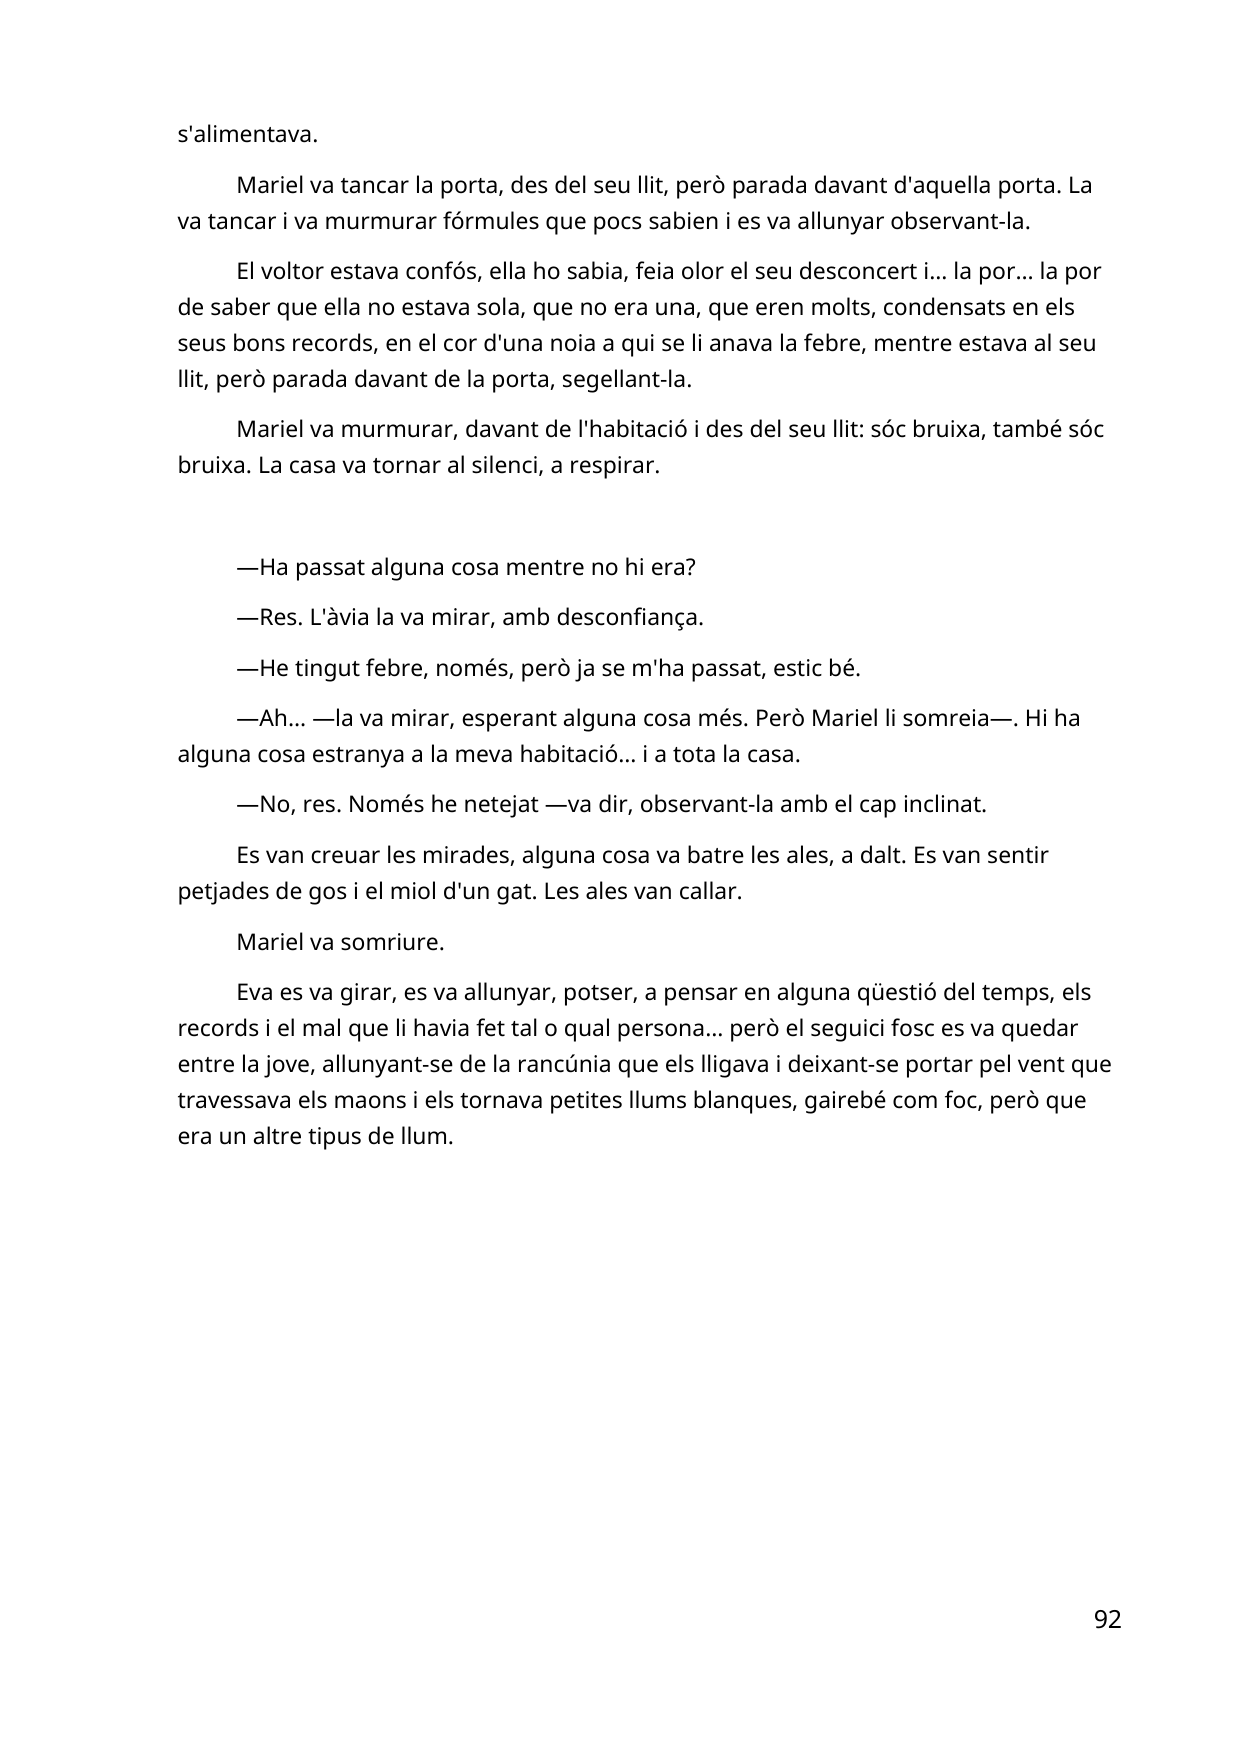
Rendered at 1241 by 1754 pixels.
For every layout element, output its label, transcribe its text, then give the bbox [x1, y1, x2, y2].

text —Res. L'àvia la va mirar, amb desconfiança. [177, 601, 1122, 632]
text El voltor estava confós, ella ho sabia, feia olor el seu desconcert i… la por… la por de saber que ella no estava sola, que no era una, que eren molts, condensats en els seus bons records, en el cor d'una noia a qui se li anava la febre, mentre estava al seu llit, però parada davant de la porta, segellant-la. [177, 255, 1122, 394]
text Mariel va somriure. [177, 925, 1122, 957]
text Eva es va girar, es va allunyar, potser, a pensar en alguna qüestió del temps, els records i el mal que li havia fet tal o qual persona… però el seguici fosc es va quedar entre la jove, allunyant-se de la rancúnia que els lligava i deixant-se portar pel vent que travessava els maons i els tornava petites llums blanques, gairebé com foc, però que era un altre tipus de llum. [177, 976, 1122, 1151]
text Es van creuar les mirades, alguna cosa va batre les ales, a dalt. Es van sentir petjades de gos i el miol d'un gat. Les ales van callar. [177, 839, 1122, 906]
text Mariel va murmurar, davant de l'habitació i des del seu llit: sóc bruixa, també sóc bruixa. La casa va tornar al silenci, a respirar. [177, 413, 1122, 481]
text Mariel va tancar la porta, des del seu llit, però parada davant d'aquella porta. La va tancar i va murmurar fórmules que pocs sabien i es va allunyar observant-la. [177, 169, 1122, 236]
text s'alimentava. [177, 118, 1122, 149]
text —Ah… —la va mirar, esperant alguna cosa més. Però Mariel li somreia—. Hi ha alguna cosa estranya a la meva habitació… i a tota la casa. [177, 702, 1122, 769]
text —He tingut febre, només, però ja se m'ha passat, estic bé. [177, 651, 1122, 683]
text —No, res. Només he netejat —va dir, observant-la amb el cap inclinat. [177, 788, 1122, 820]
text —Ha passat alguna cosa mentre no hi era? [177, 550, 1122, 582]
